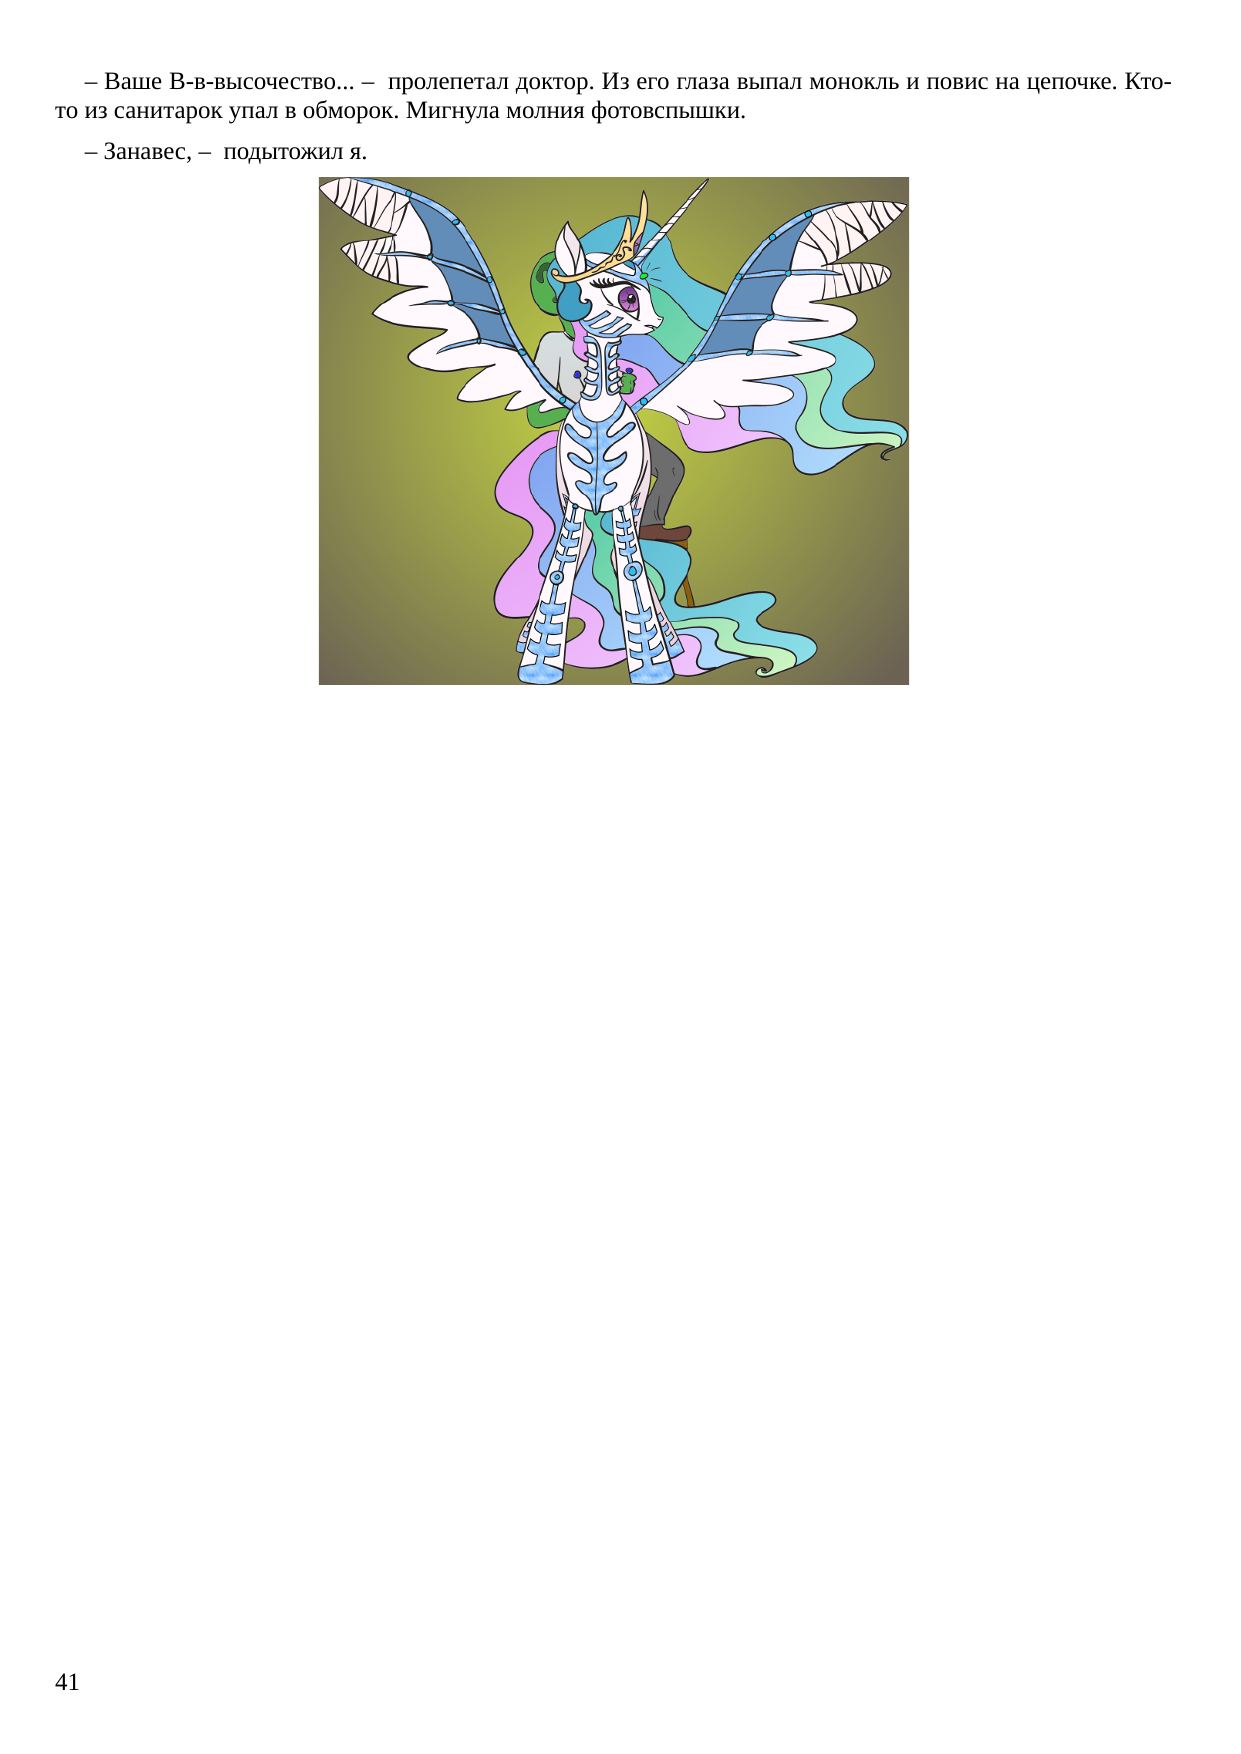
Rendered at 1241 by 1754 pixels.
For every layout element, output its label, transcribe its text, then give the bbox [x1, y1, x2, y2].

text – Занавес, – подытожил я. [55, 136, 1173, 165]
picture [318, 177, 910, 685]
text – Ваше В-в-высочество... – пролепетал доктор. Из его глаза выпал монокль и повис на цепочке. Кто-то из санитарок упал в обморок. Мигнула молния фотовспышки. [55, 66, 1173, 123]
